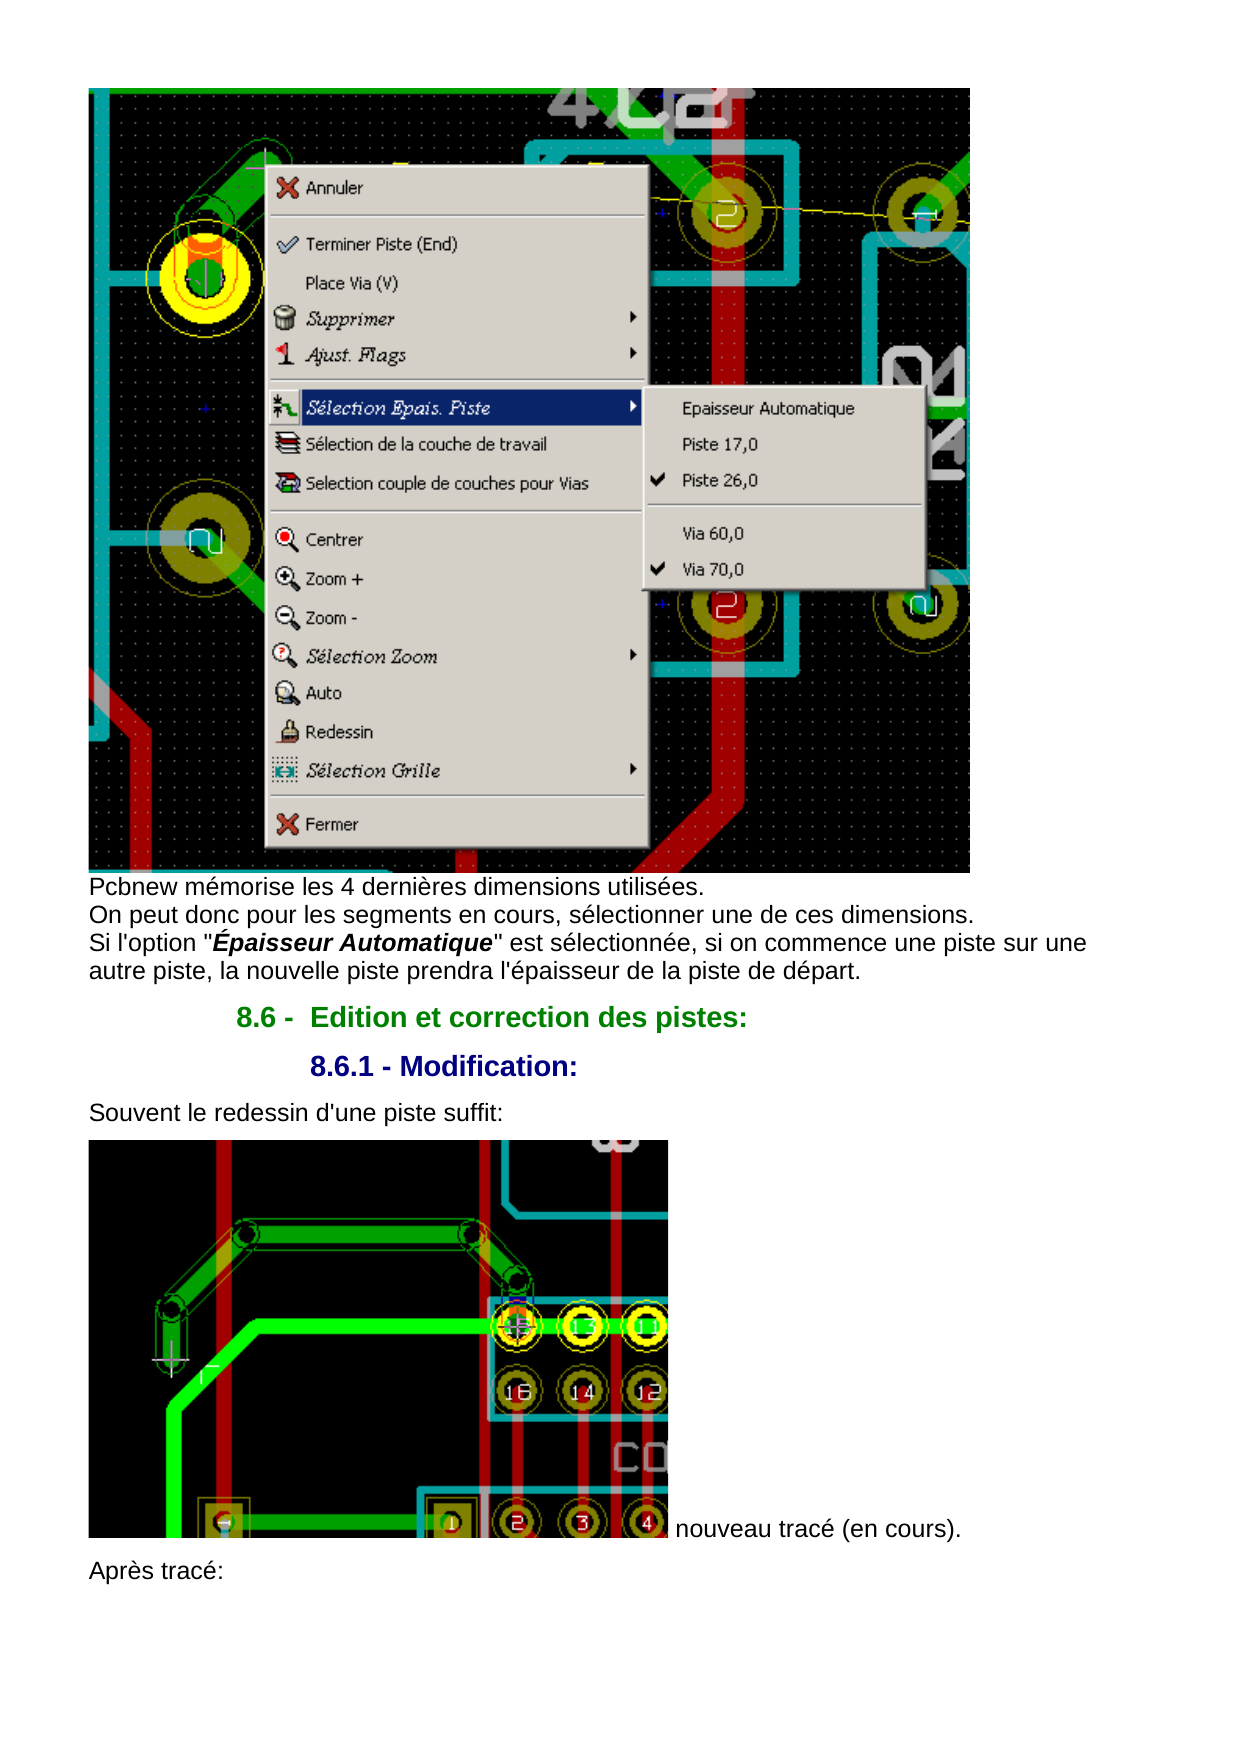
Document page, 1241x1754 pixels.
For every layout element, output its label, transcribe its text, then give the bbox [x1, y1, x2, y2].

text Pcbnew mémorise les 4 dernières dimensions utilisées. [88, 873, 1152, 901]
picture [88, 88, 970, 873]
picture [88, 1140, 669, 1538]
text Après tracé: [88, 1557, 1152, 1585]
text Si l'option "Épaisseur Automatique" est sélectionnée, si on commence une piste sur une autre piste, la nouvelle piste prendra l'épaisseur de la piste de départ. [88, 929, 1152, 985]
subtitle Edition et correction des pistes: [162, 1001, 1152, 1034]
text On peut donc pour les segments en cours, sélectionner une de ces dimensions. [88, 901, 1152, 929]
subtitle Modification: [236, 1050, 1152, 1082]
text Souvent le redessin d'une piste suffit: [88, 1099, 1152, 1127]
text nouveau tracé (en cours). [88, 1141, 1152, 1543]
